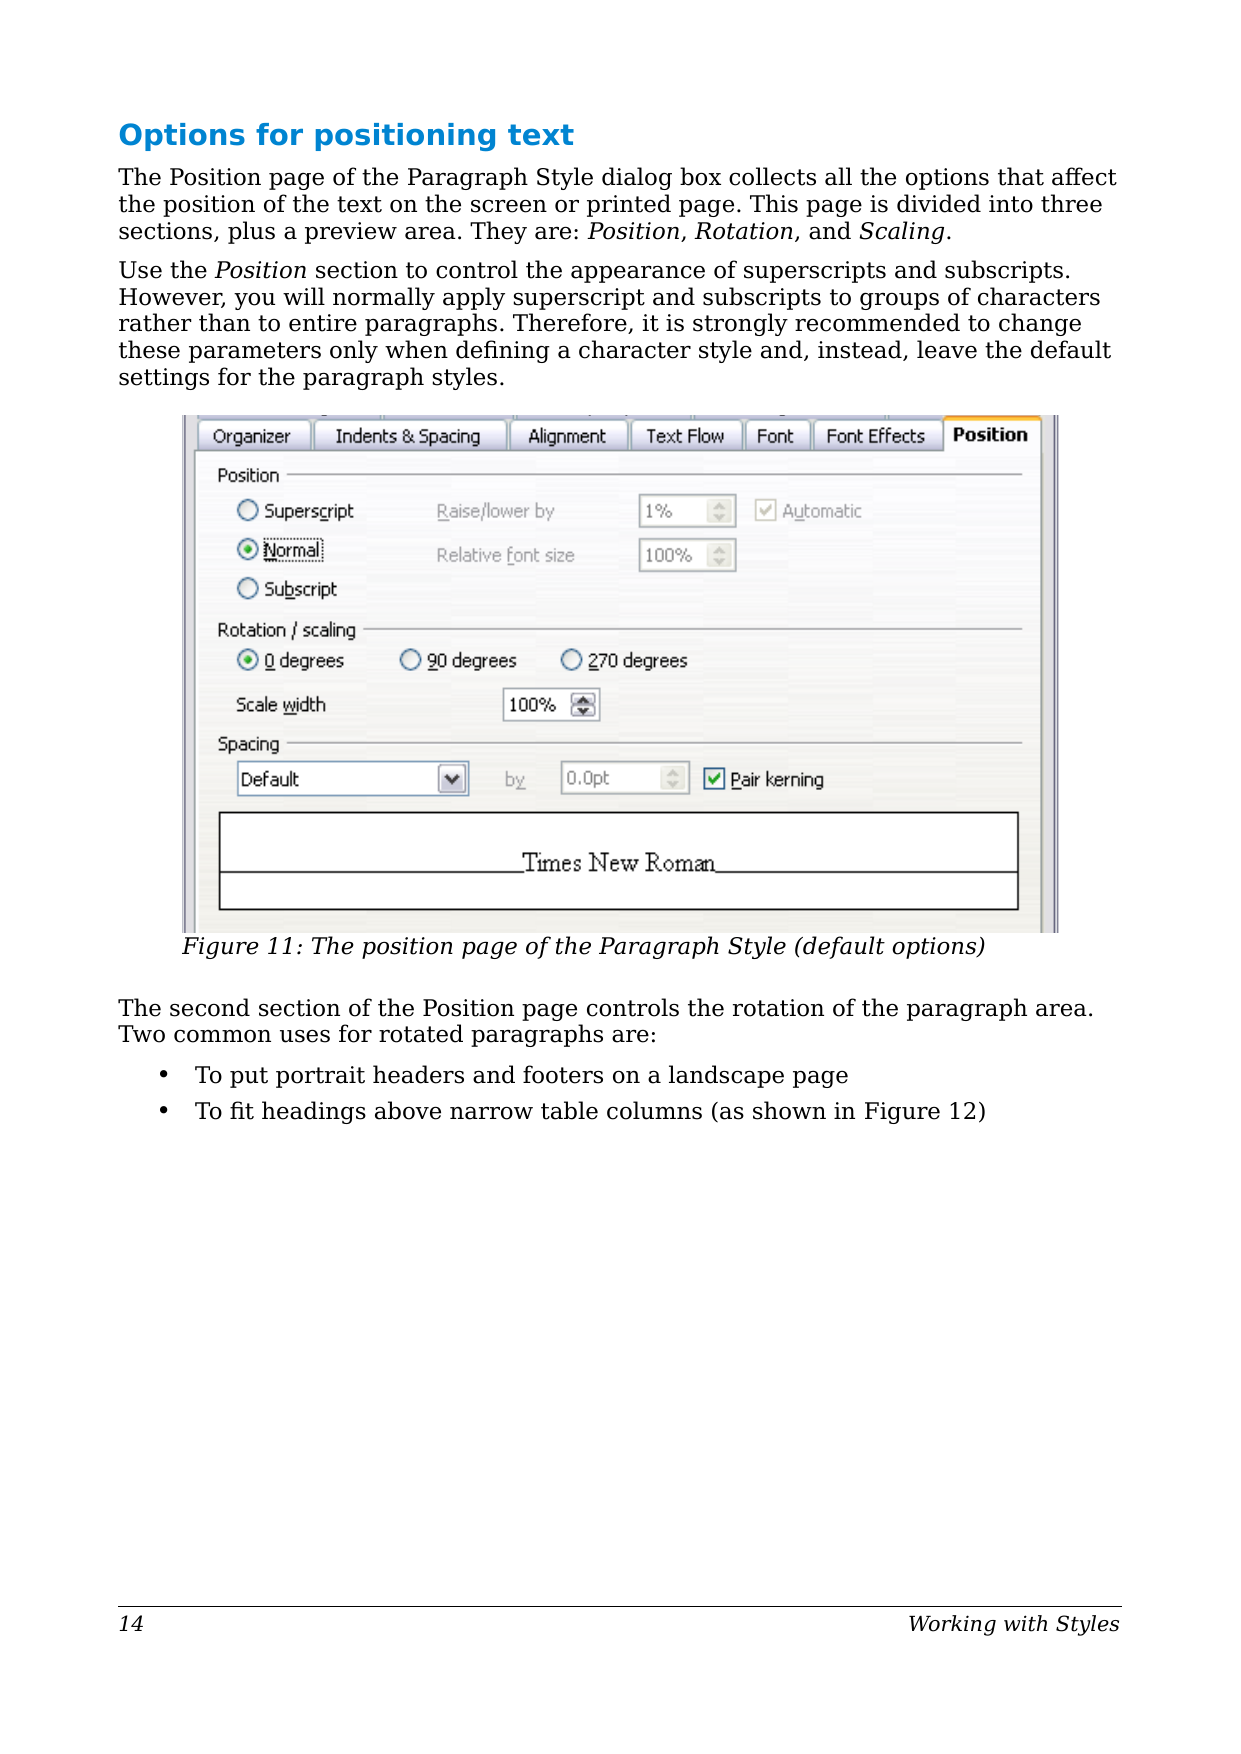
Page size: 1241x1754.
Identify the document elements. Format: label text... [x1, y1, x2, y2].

text Use the Position section to control the appearance of superscripts and subscripts. However, you will normally apply superscript and subscripts to groups of characters rather than to entire paragraphs. Therefore, it is strongly recommended to change these parameters only when defining a character style and, instead, leave the default settings for the paragraph styles. [118, 257, 1122, 390]
text Figure 11: The position page of the Paragraph Style (default options) [182, 933, 1058, 960]
text The second section of the Position page controls the rotation of the paragraph area. Two common uses for rotated paragraphs are: [118, 995, 1122, 1048]
list To put portrait headers and footers on a landscape page [156, 1061, 1122, 1090]
picture [182, 415, 1059, 933]
list To fit headings above narrow table columns (as shown in Figure 12) [156, 1096, 1122, 1125]
text The Position page of the Paragraph Style dialog box collects all the options that affect the position of the text on the screen or printed page. This page is divided into three sections, plus a preview area. They are: Position, Rotation, and Scaling. [118, 164, 1122, 244]
subtitle Options for positioning text [118, 118, 1122, 152]
